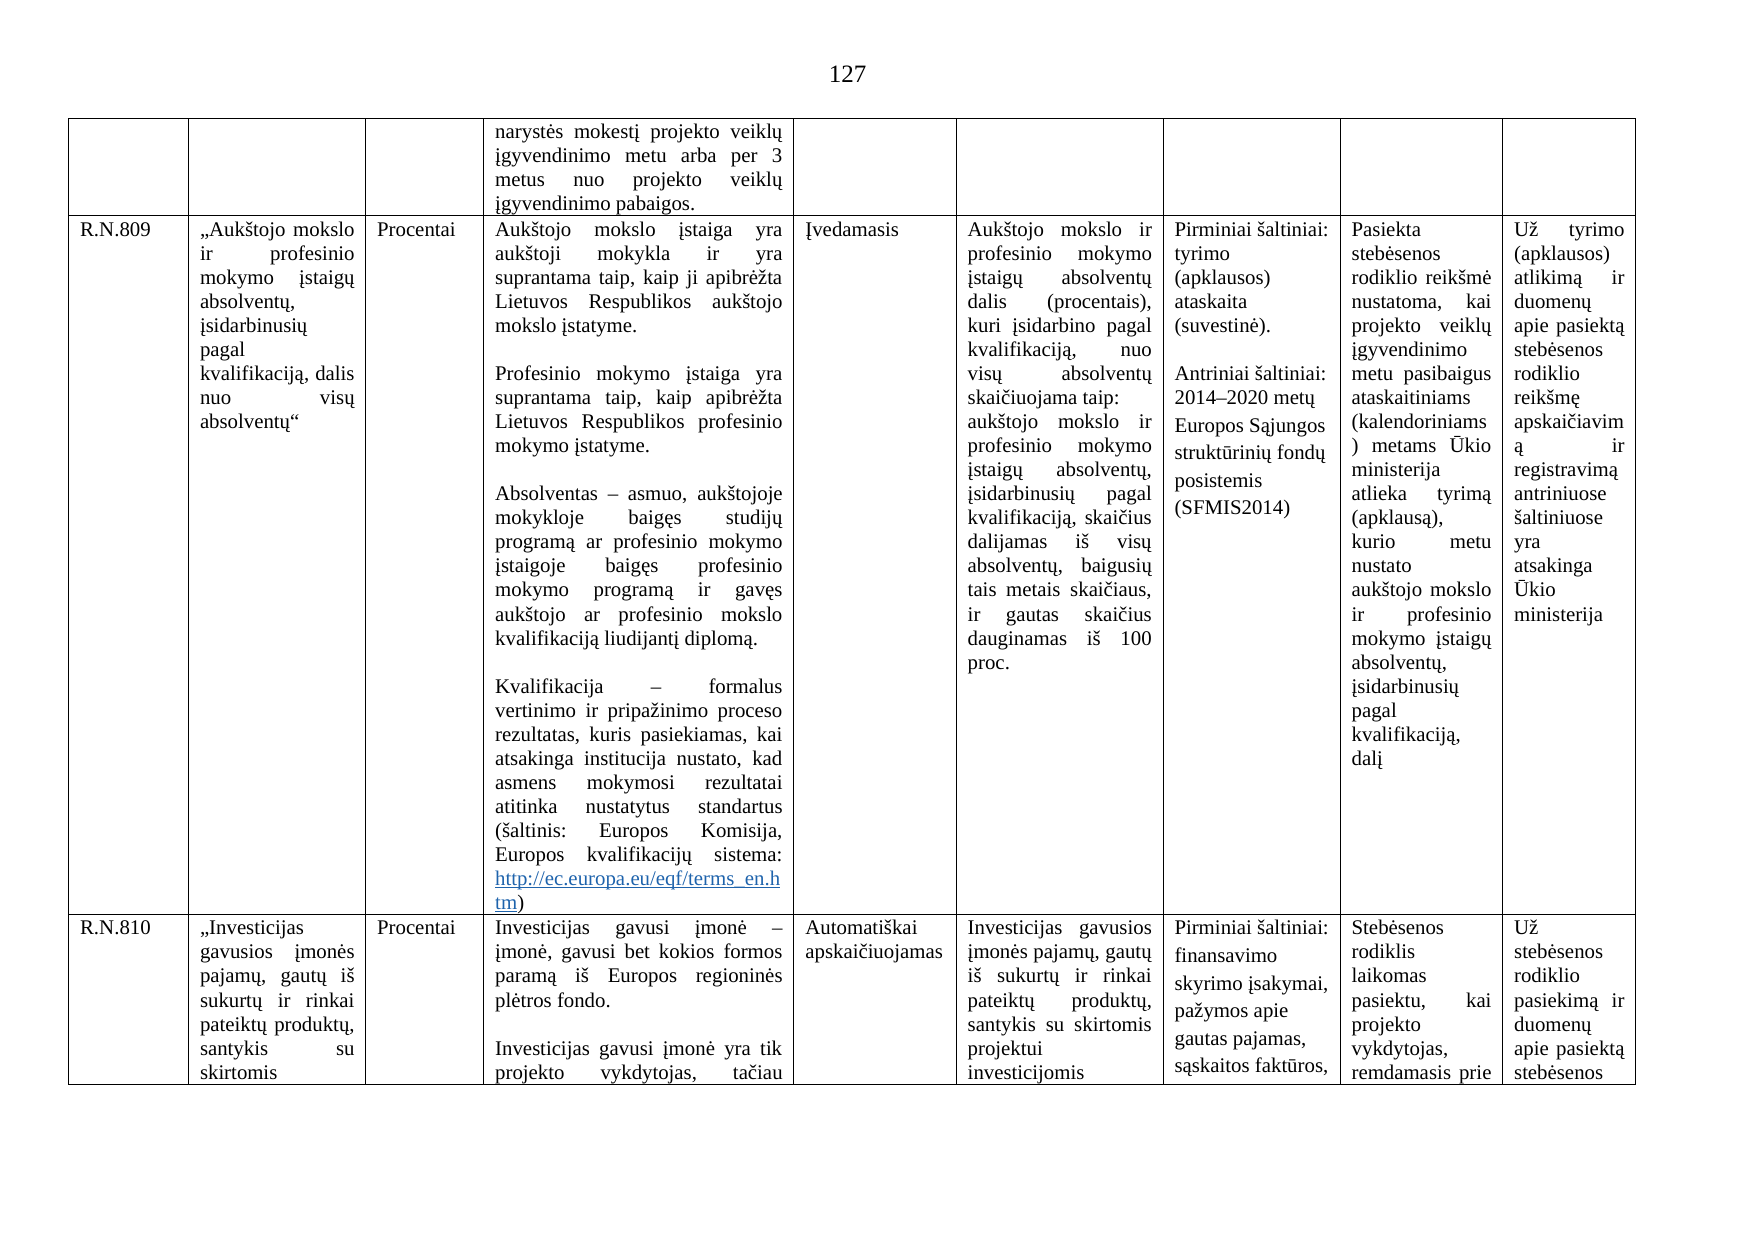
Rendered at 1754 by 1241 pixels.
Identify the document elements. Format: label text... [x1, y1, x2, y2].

table_cell Investicijas gavusi įmonė – įmonė, gavusi bet kokios formos paramą iš Europos regioninės plėtros fondo. Investicijas gavusi įmonė yra tik projekto vykdytojas, tačiau [484, 915, 793, 1084]
table_cell [1503, 119, 1635, 215]
table_cell [794, 119, 956, 215]
table_cell [1341, 119, 1502, 215]
table_cell „Investicijas gavusios įmonės pajamų, gautų iš sukurtų ir rinkai pateiktų produktų, santykis su skirtomis [189, 915, 365, 1084]
table_cell [1164, 119, 1340, 215]
table_cell Pasiekta stebėsenos rodiklio reikšmė nustatoma, kai projekto veiklų įgyvendinimo metu pasibaigus ataskaitiniams (kalendoriniams) metams Ūkio ministerija atlieka tyrimą (apklausą), kurio metu nustato aukštojo mokslo ir profesinio mokymo įstaigų absolventų, įsidarbinusių pagal kvalifikaciją, dalį [1341, 216, 1502, 914]
table_cell Stebėsenos rodiklis laikomas pasiektu, kai projekto vykdytojas, remdamasis prie [1341, 915, 1502, 1084]
table_cell Procentai [366, 915, 483, 1084]
table_cell Pirminiai šaltiniai: finansavimo skyrimo įsakymai, pažymos apie gautas pajamas, sąskaitos faktūros, [1164, 915, 1340, 1084]
table_cell R.N.810 [69, 915, 188, 1084]
table_cell Aukštojo mokslo įstaiga yra aukštoji mokykla ir yra suprantama taip, kaip ji apibrėžta Lietuvos Respublikos aukštojo mokslo įstatyme. Profesinio mokymo įstaiga yra suprantama taip, kaip apibrėžta Lietuvos Respublikos profesinio mokymo įstatyme. Absolventas – asmuo, aukštojoje mokykloje baigęs studijų programą ar profesinio mokymo įstaigoje baigęs profesinio mokymo programą ir gavęs aukštojo ar profesinio mokslo kvalifikaciją liudijantį diplomą. Kvalifikacija – formalus vertinimo ir pripažinimo proceso rezultatas, kuris pasiekiamas, kai atsakinga institucija nustato, kad asmens mokymosi rezultatai atitinka nustatytus standartus (šaltinis: Europos Komisija, Europos kvalifikacijų sistema: http://ec.europa.eu/eqf/terms_en.htm) [484, 216, 793, 914]
table_cell Investicijas gavusios įmonės pajamų, gautų iš sukurtų ir rinkai pateiktų produktų, santykis su skirtomis projektui investicijomis [957, 915, 1163, 1084]
table_cell Įvedamasis [794, 216, 956, 914]
table_cell [366, 119, 483, 215]
table_cell Pirminiai šaltiniai: tyrimo (apklausos) ataskaita (suvestinė). Antriniai šaltiniai: 2014–2020 metų Europos Sąjungos struktūrinių fondų posistemis (SFMIS2014) [1164, 216, 1340, 914]
table_cell Už tyrimo (apklausos) atlikimą ir duomenų apie pasiektą stebėsenos rodiklio reikšmę apskaičiavimą ir registravimą antriniuose šaltiniuose yra atsakinga Ūkio ministerija [1503, 216, 1635, 914]
table_cell narystės mokestį projekto veiklų įgyvendinimo metu arba per 3 metus nuo projekto veiklų įgyvendinimo pabaigos. [484, 119, 793, 215]
table_cell [957, 119, 1163, 215]
table_cell R.N.809 [69, 216, 188, 914]
table_cell Automatiškai apskaičiuojamas [794, 915, 956, 1084]
table_cell Procentai [366, 216, 483, 914]
table_cell „Aukštojo mokslo ir profesinio mokymo įstaigų absolventų, įsidarbinusių pagal kvalifikaciją, dalis nuo visų absolventų“ [189, 216, 365, 914]
table_cell Už stebėsenos rodiklio pasiekimą ir duomenų apie pasiektą stebėsenos [1503, 915, 1635, 1084]
table_cell [189, 119, 365, 215]
table_cell Aukštojo mokslo ir profesinio mokymo įstaigų absolventų dalis (procentais), kuri įsidarbino pagal kvalifikaciją, nuo visų absolventų skaičiuojama taip: aukštojo mokslo ir profesinio mokymo įstaigų absolventų, įsidarbinusių pagal kvalifikaciją, skaičius dalijamas iš visų absolventų, baigusių tais metais skaičiaus, ir gautas skaičius dauginamas iš 100 proc. [957, 216, 1163, 914]
table_cell [69, 119, 188, 215]
